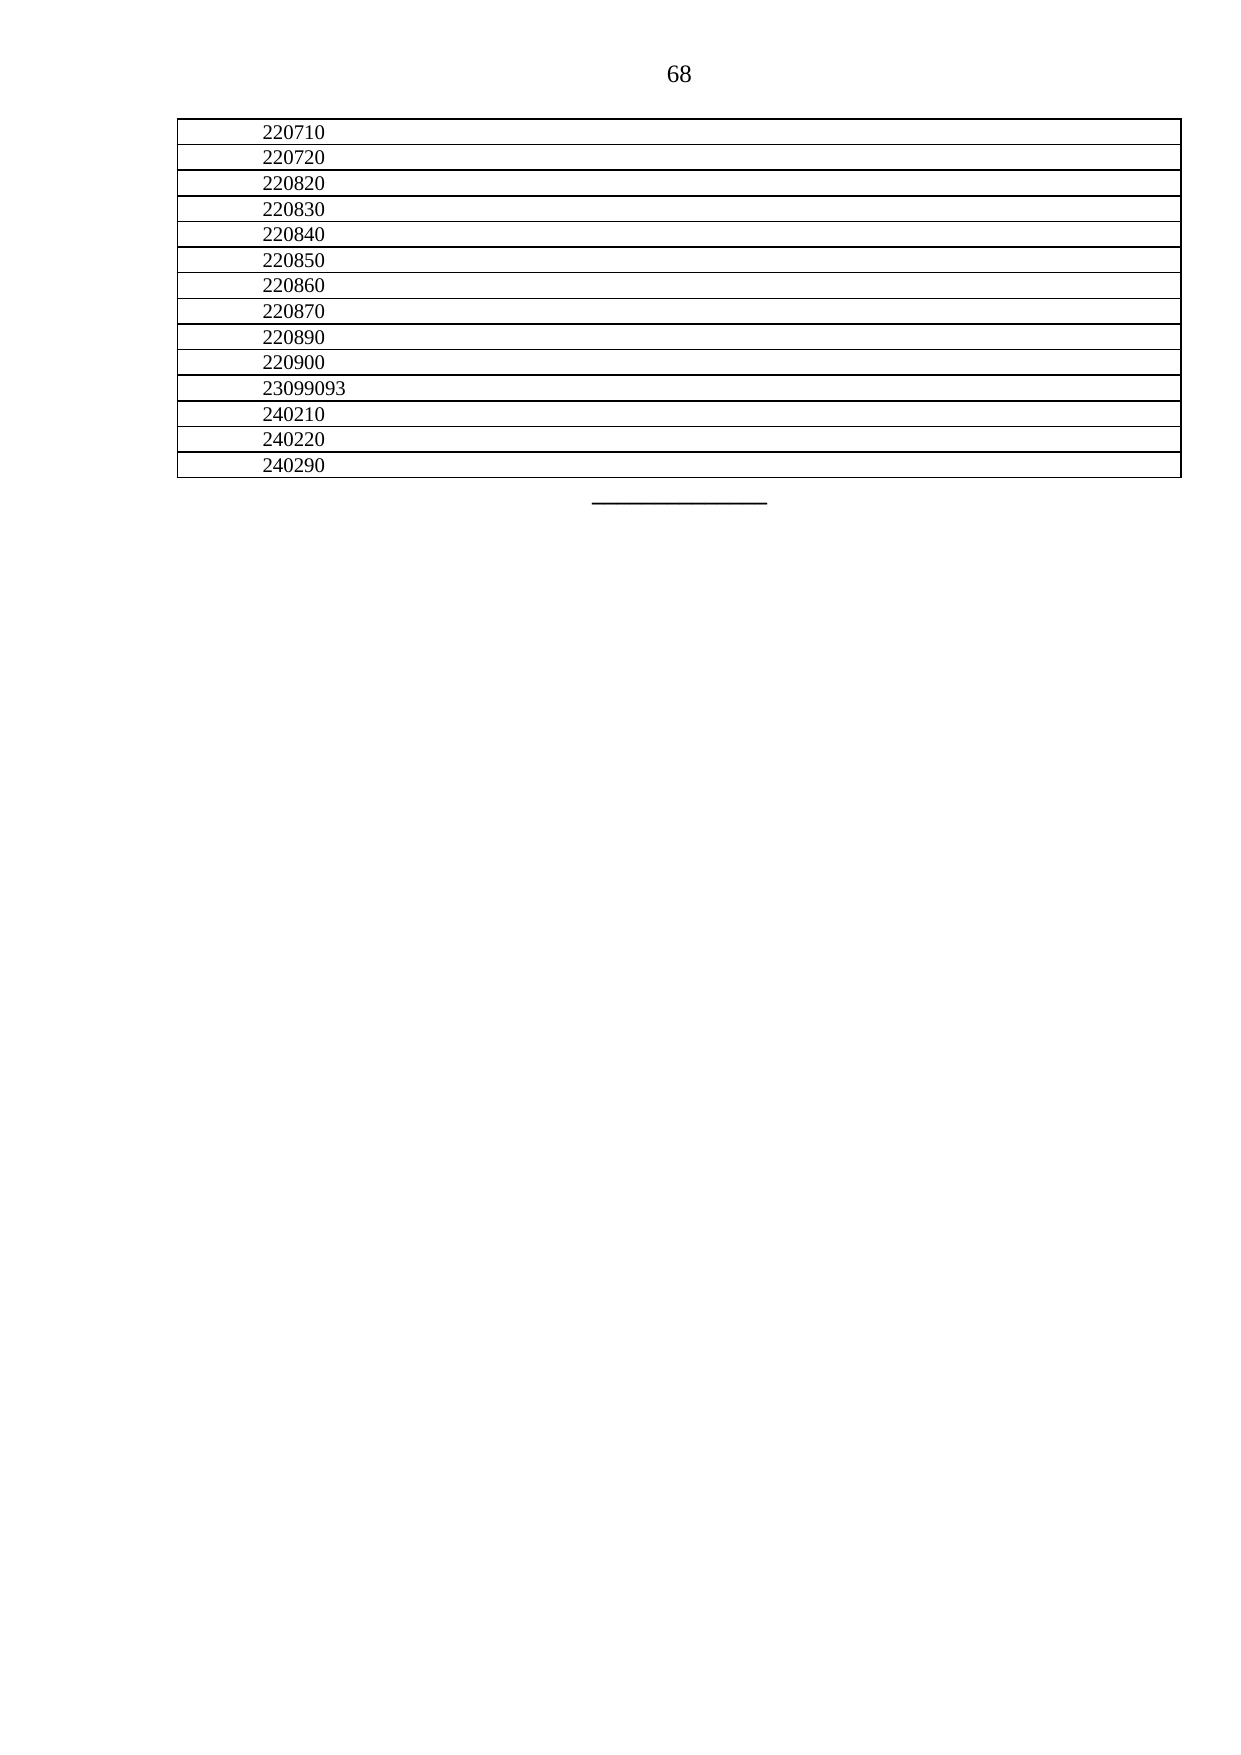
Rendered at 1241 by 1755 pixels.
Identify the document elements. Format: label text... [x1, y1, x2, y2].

table_cell 240210 [178, 402, 1180, 426]
table_cell 240290 [178, 453, 1180, 477]
table_cell 220840 [178, 222, 1180, 246]
table_cell 220870 [178, 299, 1180, 323]
table_cell 23099093 [178, 376, 1180, 400]
table_cell 220830 [178, 197, 1180, 221]
table_cell 220860 [178, 273, 1180, 297]
text ______________ [177, 478, 1181, 507]
table_cell 220890 [178, 325, 1180, 349]
table_cell 220900 [178, 350, 1180, 374]
table_cell 220850 [178, 248, 1180, 272]
table_cell 220710 [178, 120, 1180, 144]
table_cell 240220 [178, 427, 1180, 451]
table_cell 220820 [178, 171, 1180, 195]
table_cell 220720 [178, 145, 1180, 169]
